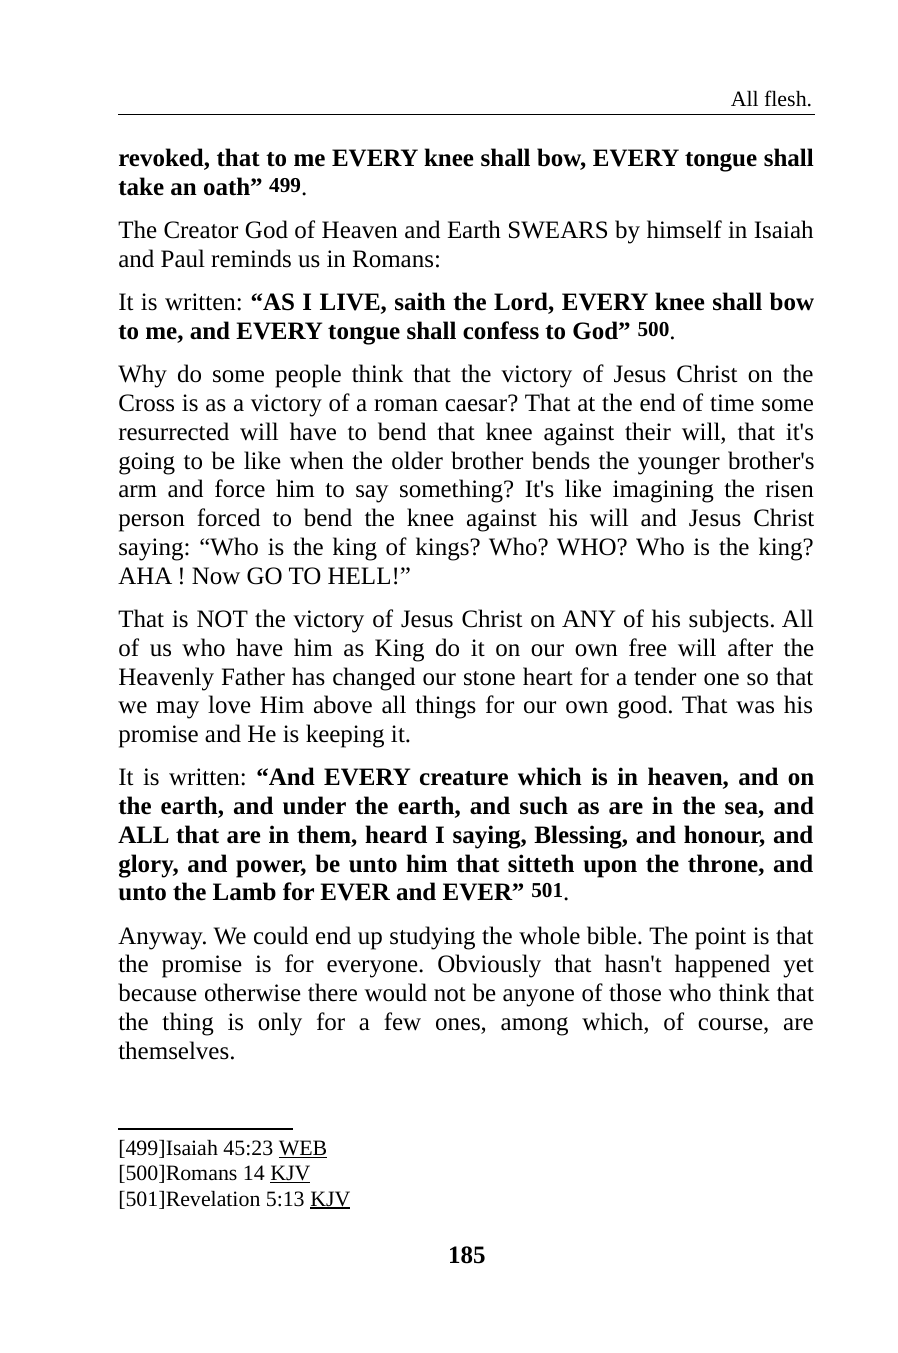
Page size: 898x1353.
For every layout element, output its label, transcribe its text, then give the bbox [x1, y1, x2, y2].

text Isaiah 45:23 WEB [118, 1135, 815, 1160]
text It is written: “AS I LIVE, saith the Lord, EVERY knee shall bow to me, and EVERY tongue shall confess to God” . [118, 287, 815, 345]
text Revelation 5:13 KJV [118, 1186, 815, 1211]
text The Creator God of Heaven and Earth SWEARS by himself in Isaiah and Paul reminds us in Romans: [118, 215, 815, 273]
text Romans 14 KJV [118, 1160, 815, 1186]
text It is written: “And EVERY creature which is in heaven, and on the earth, and under the earth, and such as are in the sea, and ALL that are in them, heard I saying, Blessing, and honour, and glory, and power, be unto him that sitteth upon the throne, and unto the Lamb for EVER and EVER” . [118, 762, 815, 906]
text revoked, that to me EVERY knee shall bow, EVERY tongue shall take an oath” . [118, 143, 815, 201]
text That is NOT the victory of Jesus Christ on ANY of his subjects. All of us who have him as King do it on our own free will after the Heavenly Father has changed our stone heart for a tender one so that we may love Him above all things for our own good. That was his promise and He is keeping it. [118, 604, 815, 748]
text Why do some people think that the victory of Jesus Christ on the Cross is as a victory of a roman caesar? That at the end of time some resurrected will have to bend that knee against their will, that it's going to be like when the older brother bends the younger brother's arm and force him to say something? It's like imagining the risen person forced to bend the knee against his will and Jesus Christ saying: “Who is the king of kings? Who? WHO? Who is the king? AHA ! Now GO TO HELL!” [118, 359, 815, 589]
text Anyway. We could end up studying the whole bible. The point is that the promise is for everyone. Obviously that hasn't happened yet because otherwise there would not be anyone of those who think that the thing is only for a few ones, among which, of course, are themselves. [118, 921, 815, 1064]
